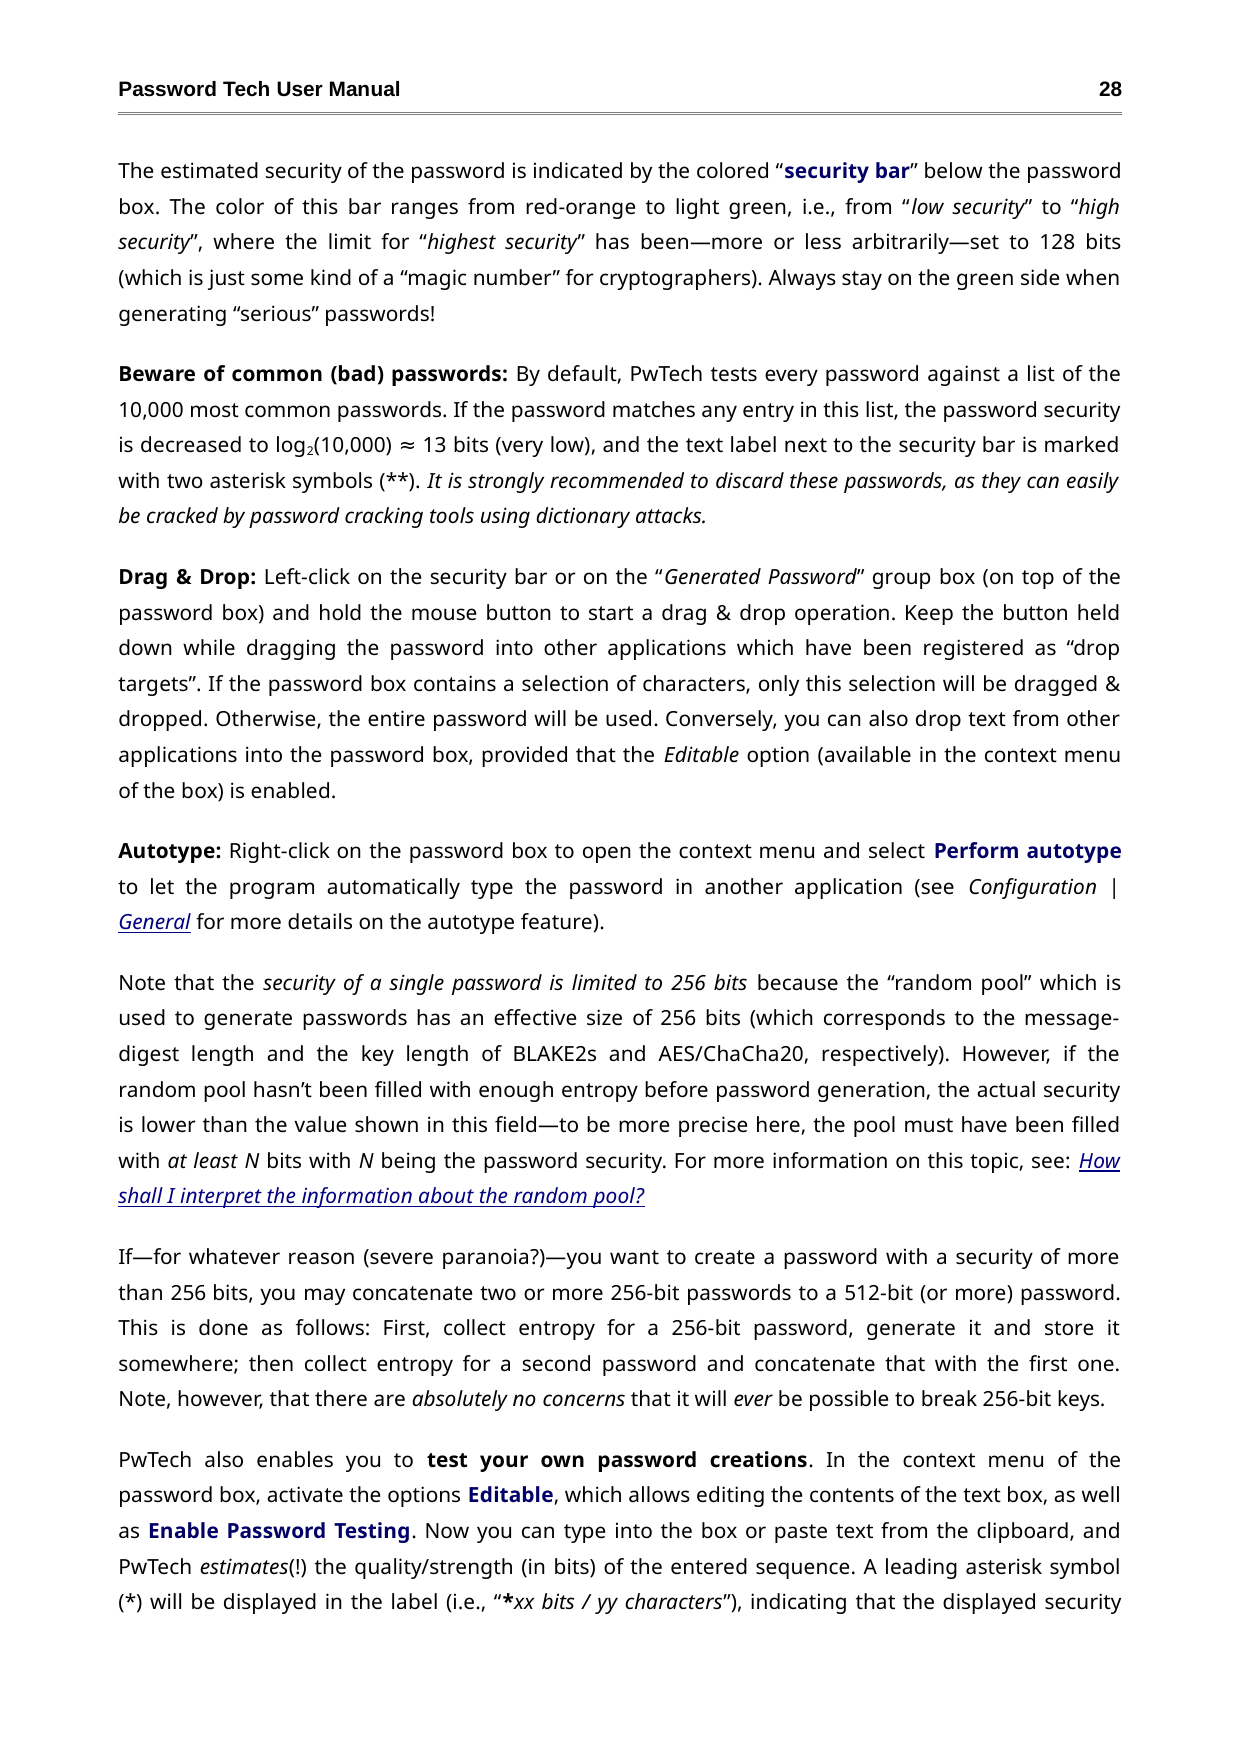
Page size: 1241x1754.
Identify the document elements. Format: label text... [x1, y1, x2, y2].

text The estimated security of the password is indicated by the colored “security bar” below the password box. The color of this bar ranges from red-orange to light green, i.e., from “low security” to “high security”, where the limit for “highest security” has been—more or less arbitrarily—set to 128 bits (which is just some kind of a “magic number” for cryptographers). Always stay on the green side when generating “serious” passwords! [118, 156, 1122, 327]
text Note that the security of a single password is limited to 256 bits because the “random pool” which is used to generate passwords has an effective size of 256 bits (which corresponds to the message-digest length and the key length of BLAKE2s and AES/ChaCha20, respectively). However, if the random pool hasn’t been filled with enough entropy before password generation, the actual security is lower than the value shown in this field—to be more precise here, the pool must have been filled with at least N bits with N being the password security. For more information on this topic, see: How shall I interpret the information about the random pool? [118, 968, 1122, 1210]
text If—for whatever reason (severe paranoia?)—you want to create a password with a security of more than 256 bits, you may concatenate two or more 256-bit passwords to a 512-bit (or more) password. This is done as follows: First, collect entropy for a 256-bit password, generate it and store it somewhere; then collect entropy for a second password and concatenate that with the first one. Note, however, that there are absolutely no concerns that it will ever be possible to break 256-bit keys. [118, 1242, 1122, 1413]
text Drag & Drop: Left-click on the security bar or on the “Generated Password” group box (on top of the password box) and hold the mouse button to start a drag & drop operation. Keep the button held down while dragging the password into other applications which have been registered as “drop targets”. If the password box contains a selection of characters, only this selection will be dragged & dropped. Otherwise, the entire password will be used. Conversely, you can also drop text from other applications into the password box, provided that the Editable option (available in the context menu of the box) is enabled. [118, 562, 1122, 804]
text Beware of common (bad) passwords: By default, PwTech tests every password against a list of the 10,000 most common passwords. If the password matches any entry in this list, the password security is decreased to log2(10,000) ≈ 13 bits (very low), and the text label next to the security bar is marked with two asterisk symbols (**). It is strongly recommended to discard these passwords, as they can easily be cracked by password cracking tools using dictionary attacks. [118, 359, 1122, 530]
text Autotype: Right-click on the password box to open the context menu and select Perform autotype to let the program automatically type the password in another application (see Configuration | General for more details on the autotype feature). [118, 836, 1122, 936]
text PwTech also enables you to test your own password creations. In the context menu of the password box, activate the options Editable, which allows editing the contents of the text box, as well as Enable Password Testing. Now you can type into the box or paste text from the clipboard, and PwTech estimates(!) the quality/strength (in bits) of the entered sequence. A leading asterisk symbol (*) will be displayed in the label (i.e., “*xx bits / yy characters”), indicating that the displayed security [118, 1445, 1122, 1616]
